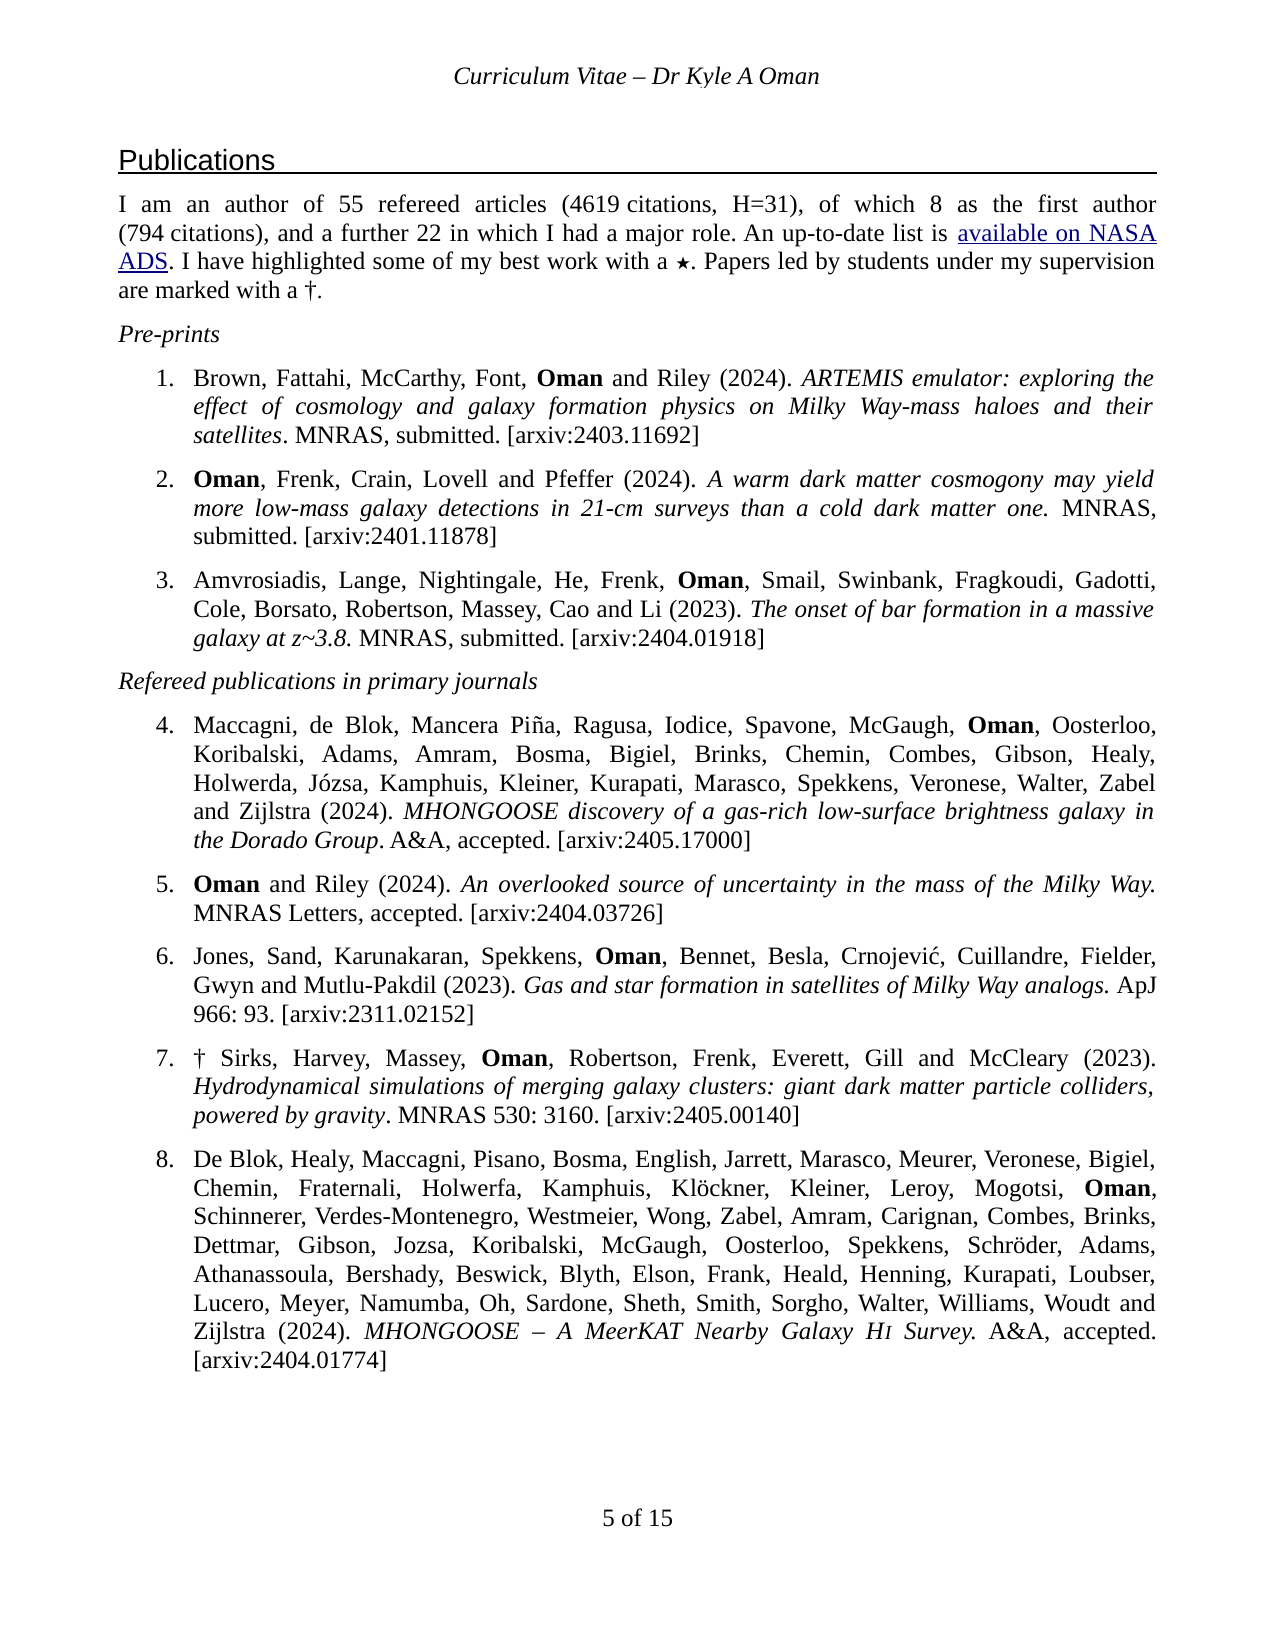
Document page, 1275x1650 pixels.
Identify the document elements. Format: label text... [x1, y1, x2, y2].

list De Blok, Healy, Maccagni, Pisano, Bosma, English, Jarrett, Marasco, Meurer, Veronese, Bigiel, Chemin, Fraternali, Holwerfa, Kamphuis, Klöckner, Kleiner, Leroy, Mogotsi, Oman, Schinnerer, Verdes-Montenegro, Westmeier, Wong, Zabel, Amram, Carignan, Combes, Brinks, Dettmar, Gibson, Jozsa, Koribalski, McGaugh, Oosterloo, Spekkens, Schröder, Adams, Athanassoula, Bershady, Beswick, Blyth, Elson, Frank, Heald, Henning, Kurapati, Loubser, Lucero, Meyer, Namumba, Oh, Sardone, Sheth, Smith, Sorgho, Walter, Williams, Woudt and Zijlstra (2024). MHONGOOSE – A MeerKAT Nearby Galaxy Hi Survey. A&A, accepted. [arxiv:2404.01774] [156, 1144, 1157, 1374]
list Oman and Riley (2024). An overlooked source of uncertainty in the mass of the Milky Way. MNRAS Letters, accepted. [arxiv:2404.03726] [156, 869, 1157, 926]
list Amvrosiadis, Lange, Nightingale, He, Frenk, Oman, Smail, Swinbank, Fragkoudi, Gadotti, Cole, Borsato, Robertson, Massey, Cao and Li (2023). The onset of bar formation in a massive galaxy at z~3.8. MNRAS, submitted. [arxiv:2404.01918] [156, 565, 1157, 651]
subtitle Publications [118, 143, 1157, 172]
list Oman, Frenk, Crain, Lovell and Pfeffer (2024). A warm dark matter cosmogony may yield more low-mass galaxy detections in 21-cm surveys than a cold dark matter one. MNRAS, submitted. [arxiv:2401.11878] [156, 464, 1157, 550]
text Pre-prints [118, 319, 1157, 348]
text Refereed publications in primary journals [118, 666, 1157, 695]
list † Sirks, Harvey, Massey, Oman, Robertson, Frenk, Everett, Gill and McCleary (2023). Hydrodynamical simulations of merging galaxy clusters: giant dark matter particle colliders, powered by gravity. MNRAS 530: 3160. [arxiv:2405.00140] [156, 1043, 1157, 1129]
list Jones, Sand, Karunakaran, Spekkens, Oman, Bennet, Besla, Crnojević, Cuillandre, Fielder, Gwyn and Mutlu-Pakdil (2023). Gas and star formation in satellites of Milky Way analogs. ApJ 966: 93. [arxiv:2311.02152] [156, 941, 1157, 1028]
list Maccagni, de Blok, Mancera Piña, Ragusa, Iodice, Spavone, McGaugh, Oman, Oosterloo, Koribalski, Adams, Amram, Bosma, Bigiel, Brinks, Chemin, Combes, Gibson, Healy, Holwerda, Józsa, Kamphuis, Kleiner, Kurapati, Marasco, Spekkens, Veronese, Walter, Zabel and Zijlstra (2024). MHONGOOSE discovery of a gas-rich low-surface brightness galaxy in the Dorado Group. A&A, accepted. [arxiv:2405.17000] [156, 710, 1157, 854]
text I am an author of 55 refereed articles (4619 citations, H=31), of which 8 as the first author (794 citations), and a further 22 in which I had a major role. An up-to-date list is available on NASA ADS. I have highlighted some of my best work with a ★. Papers led by students under my supervision are marked with a †. [118, 189, 1157, 304]
list Brown, Fattahi, McCarthy, Font, Oman and Riley (2024). ARTEMIS emulator: exploring the effect of cosmology and galaxy formation physics on Milky Way-mass haloes and their satellites. MNRAS, submitted. [arxiv:2403.11692] [156, 363, 1157, 449]
